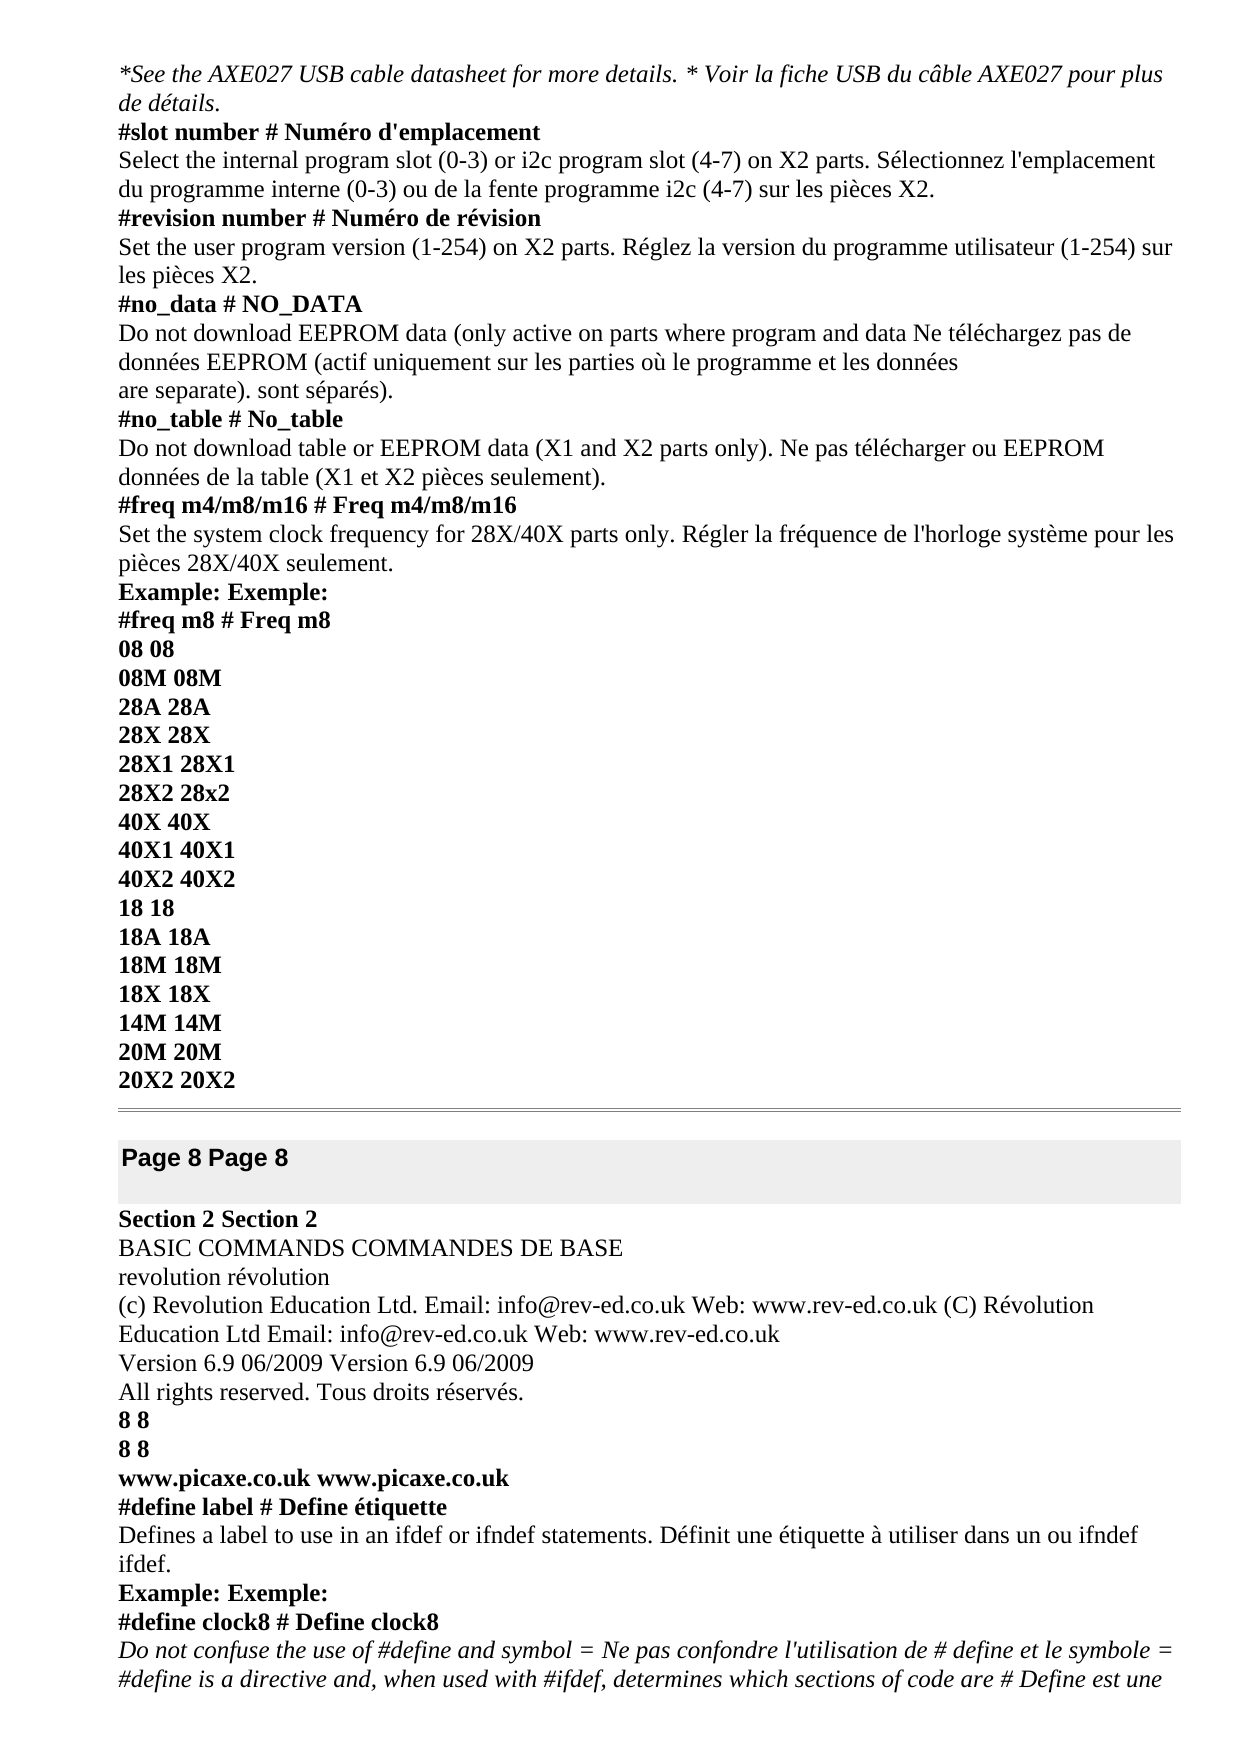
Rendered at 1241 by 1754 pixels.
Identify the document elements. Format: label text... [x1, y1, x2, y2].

text 28X1 28X1 [118, 749, 1181, 778]
text 08M 08M [118, 663, 1181, 692]
text 08 08 [118, 634, 1181, 663]
text 28A 28A [118, 692, 1181, 720]
text *See the AXE027 USB cable datasheet for more details. * Voir la fiche USB du câble AXE027 pour plus de détails. [118, 59, 1181, 117]
text #freq m8 # Freq m8 [118, 605, 1181, 634]
text revolution révolution [118, 1262, 1181, 1291]
text Example: Exemple: [118, 577, 1181, 605]
text Select the internal program slot (0-3) or i2c program slot (4-7) on X2 parts. Sélectionnez l'emplacement du programme interne (0-3) ou de la fente programme i2c (4-7) sur les pièces X2. [118, 145, 1181, 203]
text Do not download table or EEPROM data (X1 and X2 parts only). Ne pas télécharger ou EEPROM données de la table (X1 et X2 pièces seulement). [118, 433, 1181, 490]
text Do not download EEPROM data (only active on parts where program and data Ne téléchargez pas de données EEPROM (actif uniquement sur ​​les parties où le programme et les données [118, 318, 1181, 375]
text Version 6.9 06/2009 Version 6.9 06/2009 [118, 1348, 1181, 1377]
text Defines a label to use in an ifdef or ifndef statements. Définit une étiquette à utiliser dans un ou ifndef ifdef. [118, 1521, 1181, 1578]
text #slot number # Numéro d'emplacement [118, 117, 1181, 145]
text BASIC COMMANDS COMMANDES DE BASE [118, 1233, 1181, 1262]
text Example: Exemple: [118, 1578, 1181, 1607]
text Section 2 Section 2 [118, 1204, 1181, 1233]
text 14M 14M [118, 1008, 1181, 1037]
text #revision number # Numéro de révision [118, 203, 1181, 232]
text #define is a directive and, when used with #ifdef, determines which sections of code are # Define est une [118, 1664, 1181, 1693]
text Do not confuse the use of #define and symbol = Ne pas confondre l'utilisation de # define et le symbole = [118, 1636, 1181, 1664]
text 18 18 [118, 893, 1181, 922]
table_header Page 8 Page 8 [118, 1140, 1181, 1204]
text #no_table # No_table [118, 404, 1181, 433]
text (c) Revolution Education Ltd. Email: info@rev-ed.co.uk Web: www.rev-ed.co.uk (C) Révolution Education Ltd Email: info@rev-ed.co.uk Web: www.rev-ed.co.uk [118, 1291, 1181, 1348]
text 40X1 40X1 [118, 835, 1181, 864]
text www.picaxe.co.uk www.picaxe.co.uk [118, 1463, 1181, 1492]
text 18X 18X [118, 979, 1181, 1008]
text #freq m4/m8/m16 # Freq m4/m8/m16 [118, 490, 1181, 519]
text 8 8 [118, 1434, 1181, 1463]
text 28X2 28x2 [118, 778, 1181, 807]
text 20X2 20X2 [118, 1065, 1181, 1094]
text 40X2 40X2 [118, 864, 1181, 893]
text All rights reserved. Tous droits réservés. [118, 1377, 1181, 1406]
text 18M 18M [118, 950, 1181, 979]
text 18A 18A [118, 922, 1181, 950]
text #no_data # NO_DATA [118, 289, 1181, 318]
text 8 8 [118, 1406, 1181, 1434]
text Set the system clock frequency for 28X/40X parts only. Régler la fréquence de l'horloge système pour les pièces 28X/40X seulement. [118, 519, 1181, 577]
text 40X 40X [118, 807, 1181, 835]
text #define label # Define étiquette [118, 1492, 1181, 1521]
text 20M 20M [118, 1037, 1181, 1065]
text 28X 28X [118, 720, 1181, 749]
text Set the user program version (1-254) on X2 parts. Réglez la version du programme utilisateur (1-254) sur les pièces X2. [118, 232, 1181, 289]
text #define clock8 # Define clock8 [118, 1607, 1181, 1636]
text are separate). sont séparés). [118, 375, 1181, 404]
